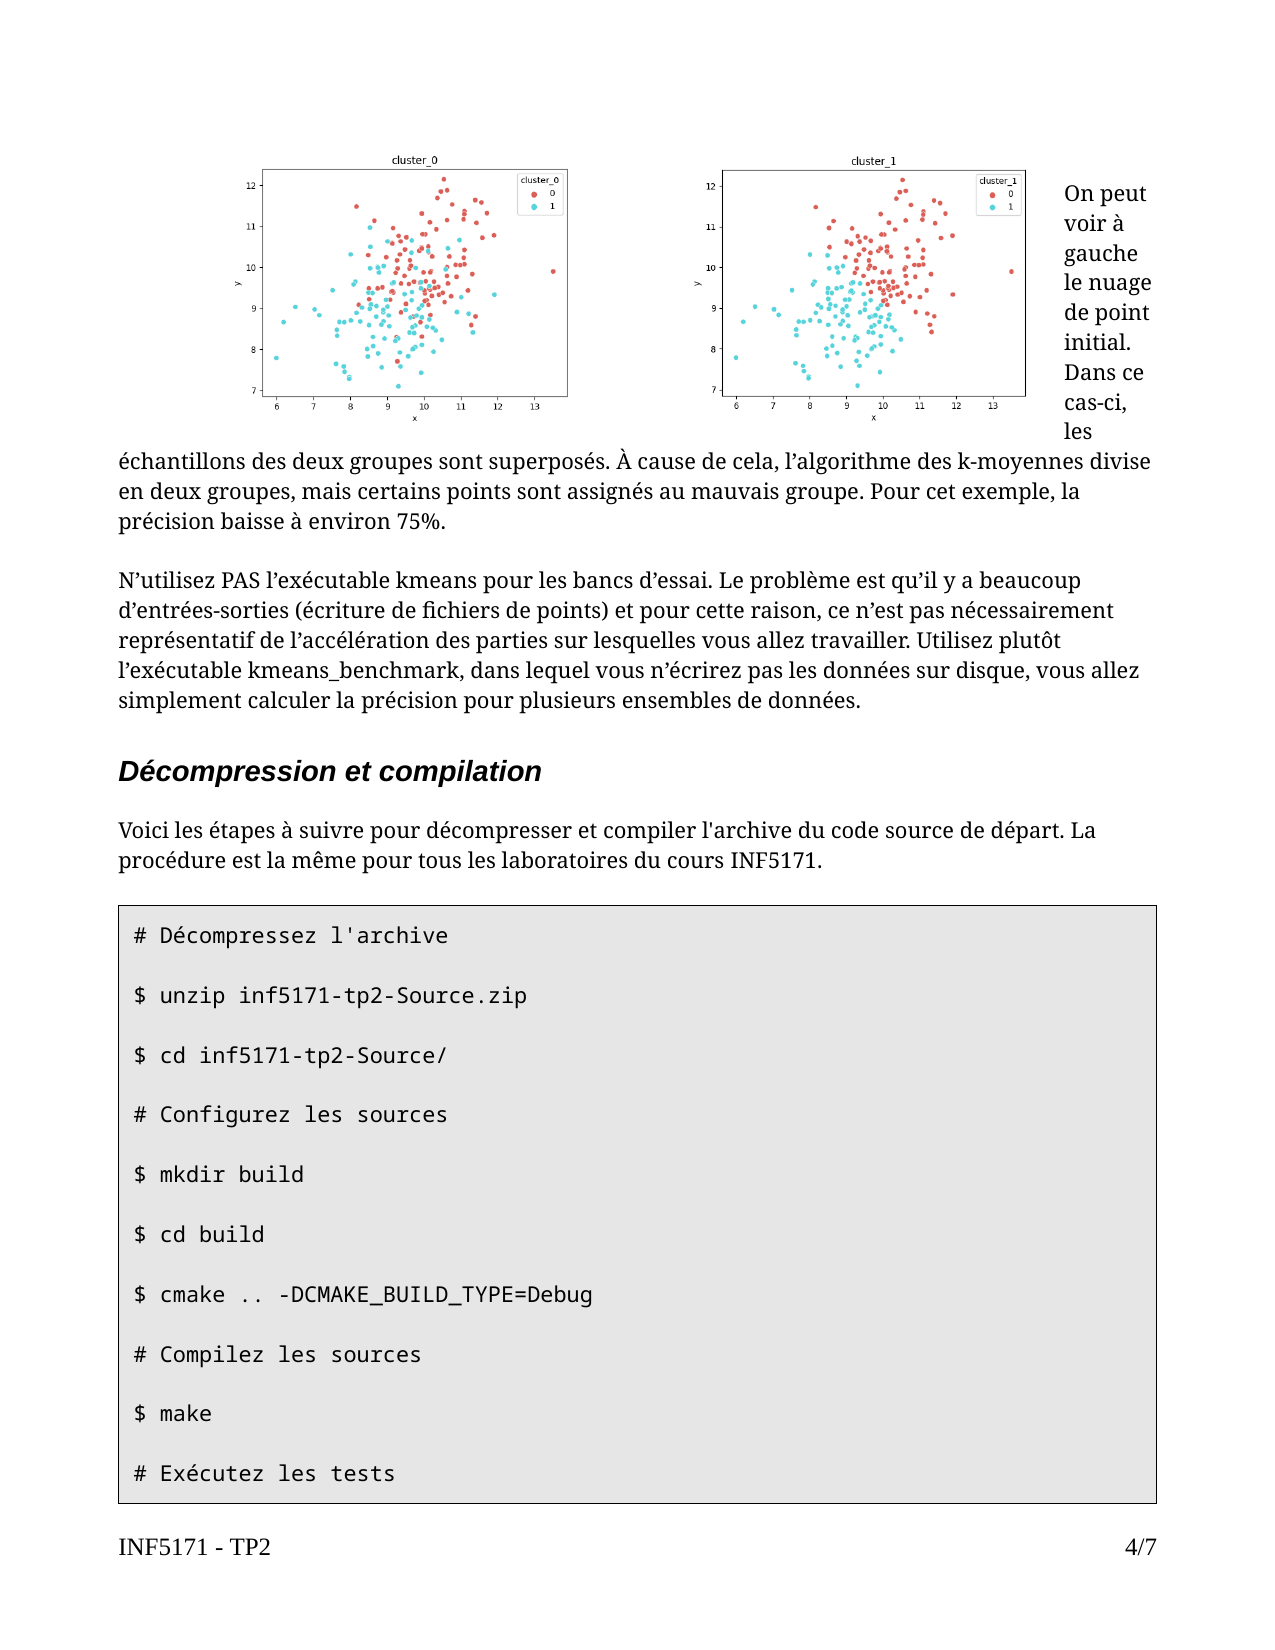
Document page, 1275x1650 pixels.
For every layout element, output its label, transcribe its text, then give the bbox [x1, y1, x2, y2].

text $ unzip inf5171-tp2-Source.zip [119, 965, 1156, 1010]
text $ mkdir build [119, 1144, 1156, 1189]
text # Exécutez les tests [119, 1443, 1156, 1503]
text $ cd build [119, 1204, 1156, 1249]
text $ cd inf5171-tp2-Source/ [119, 1024, 1156, 1069]
text Voici les étapes à suivre pour décompresser et compiler l'archive du code source de départ. La procédure est la même pour tous les laboratoires du cours INF5171. [118, 815, 1157, 875]
text $ cmake .. -DCMAKE_BUILD_TYPE=Debug [119, 1264, 1156, 1309]
text # Compilez les sources [119, 1323, 1156, 1368]
text # Configurez les sources [119, 1084, 1156, 1129]
text $ make [119, 1383, 1156, 1428]
text On peut voir à gauche le nuage de point initial. Dans ce cas-ci, les échantillons des deux groupes sont superposés. À cause de cela, l’algorithme des k-moyennes divise en deux groupes, mais certains points sont assignés au mauvais groupe. Pour cet exemple, la précision baisse à environ 75%. [118, 178, 1157, 535]
text # Décompressez l'archive [119, 906, 1156, 950]
text N’utilisez PAS l’exécutable kmeans pour les bancs d’essai. Le problème est qu’il y a beaucoup d’entrées-sorties (écriture de fichiers de points) et pour cette raison, ce n’est pas nécessairement représentatif de l’accélération des parties sur lesquelles vous allez travailler. Utilisez plutôt l’exécutable kmeans_benchmark, dans lequel vous n’écrirez pas les données sur disque, vous allez simplement calculer la précision pour plusieurs ensembles de données. [118, 565, 1157, 714]
subtitle Décompression et compilation [118, 754, 1157, 788]
